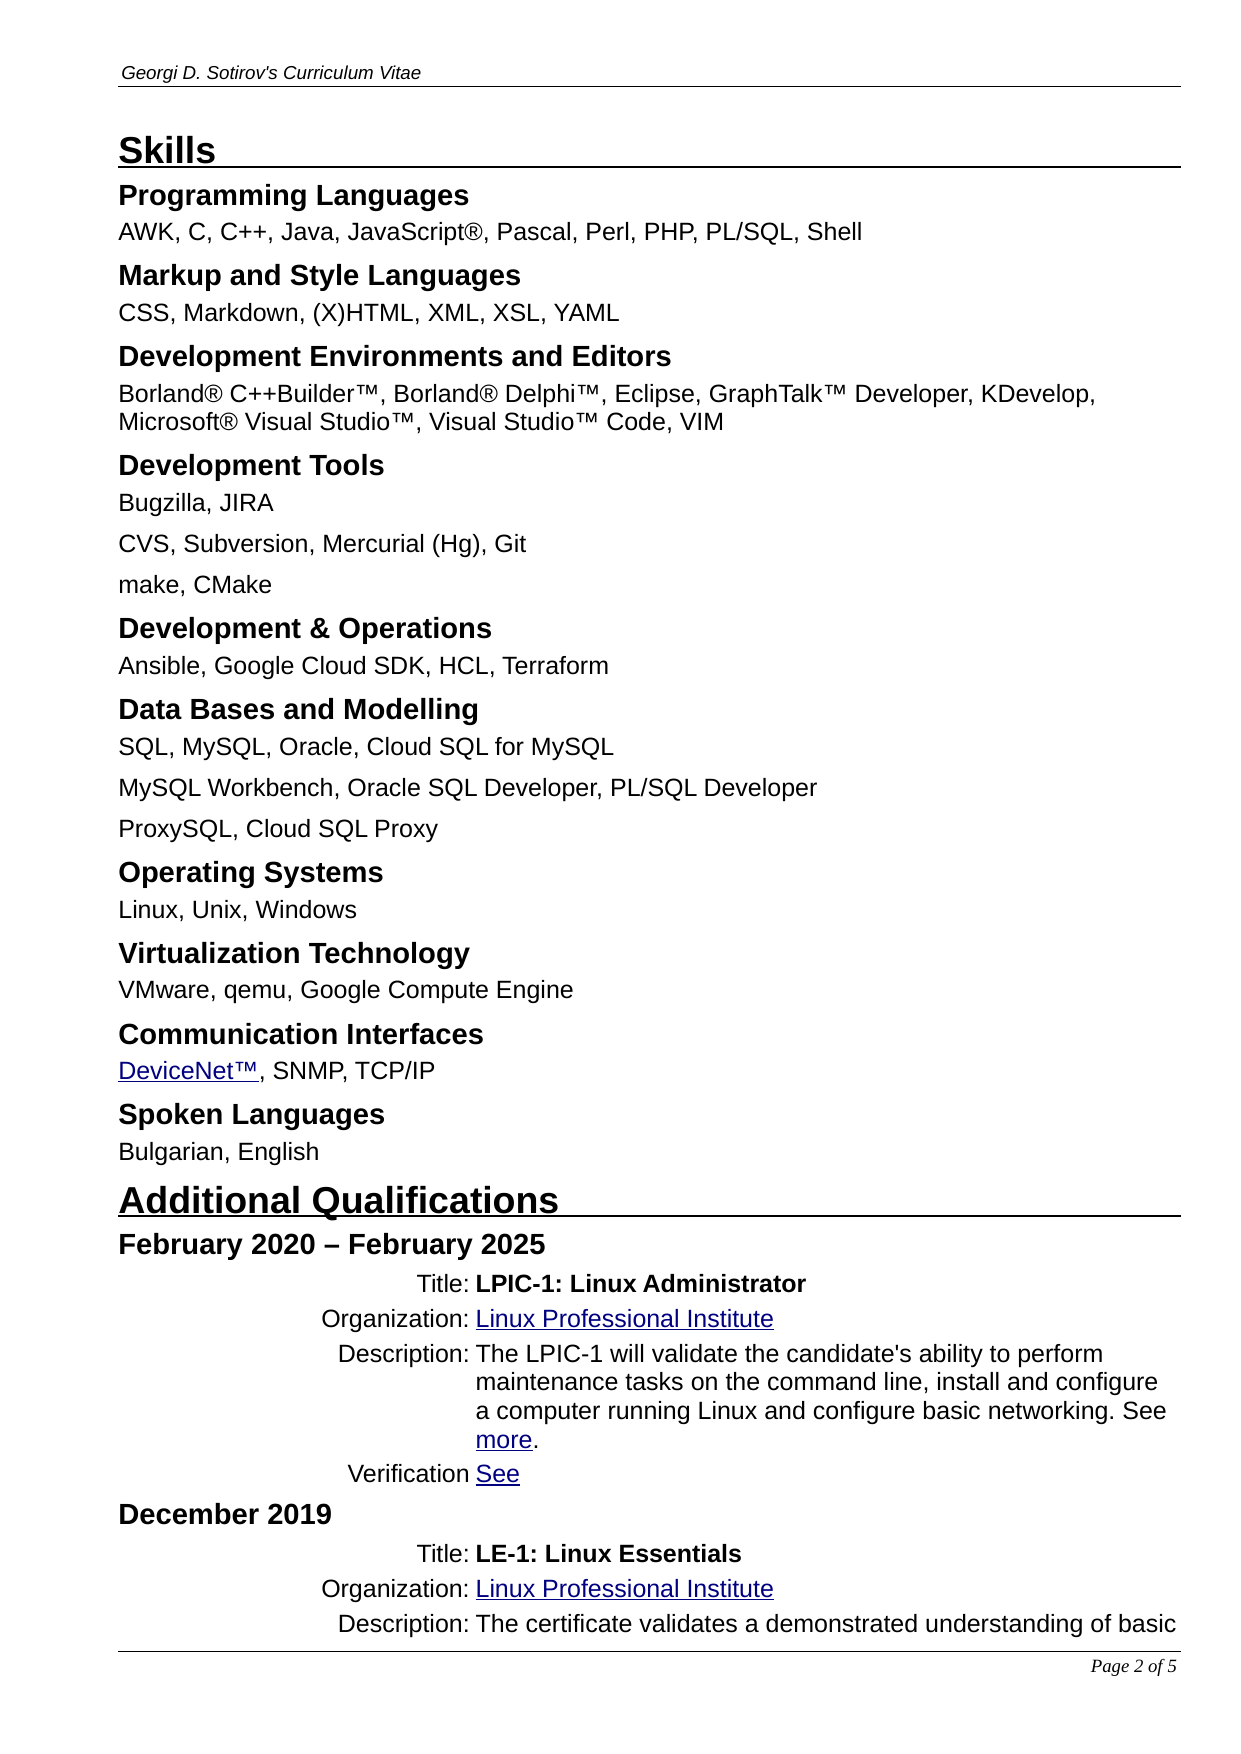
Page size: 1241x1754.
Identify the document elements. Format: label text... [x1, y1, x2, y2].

subtitle Development & Operations [118, 611, 1181, 645]
table_cell Description: [118, 1336, 472, 1456]
table_cell The certificate validates a demonstrated understanding of basic [473, 1606, 1182, 1640]
subtitle Communication Interfaces [118, 1017, 1181, 1050]
text Ansible, Google Cloud SDK, HCL, Terraform [118, 651, 1181, 679]
table_cell Verification [118, 1456, 472, 1491]
text ProxySQL, Cloud SQL Proxy [118, 814, 1181, 843]
table_cell Description: [118, 1606, 472, 1640]
subtitle February 2020 – February 2025 [118, 1227, 1181, 1261]
table_cell Organization: [118, 1571, 472, 1606]
subtitle December 2019 [118, 1497, 1181, 1531]
subtitle Development Tools [118, 448, 1181, 482]
text Borland® C++Builder™, Borland® Delphi™, Eclipse, GraphTalk™ Developer, KDevelop, Microsoft® Visual Studio™, Visual Studio™ Code, VIM [118, 378, 1181, 436]
table_cell Linux Professional Institute [473, 1301, 1182, 1336]
table_cell The LPIC-1 will validate the candidate's ability to perform maintenance tasks on the command line, install and configure a computer running Linux and configure basic networking. See more. [473, 1336, 1182, 1456]
text CVS, Subversion, Mercurial (Hg), Git [118, 529, 1181, 558]
table_cell See [473, 1456, 1182, 1491]
subtitle Additional Qualifications [118, 1178, 1184, 1221]
subtitle Development Environments and Editors [118, 339, 1181, 373]
table_cell Organization: [118, 1301, 472, 1336]
subtitle Markup and Style Languages [118, 258, 1181, 292]
text CSS, Markdown, (X)HTML, XML, XSL, YAML [118, 298, 1181, 327]
text Bulgarian, English [118, 1137, 1181, 1166]
subtitle [118, 168, 1181, 172]
text make, CMake [118, 570, 1181, 599]
table_cell Linux Professional Institute [473, 1571, 1182, 1606]
table_header LPIC-1: Linux Administrator [473, 1266, 1182, 1301]
subtitle Virtualization Technology [118, 936, 1181, 969]
subtitle Skills [118, 129, 1181, 166]
text AWK, C, C++, Java, JavaScript®, Pascal, Perl, PHP, PL/SQL, Shell [118, 217, 1181, 246]
table_header Title: [118, 1266, 472, 1301]
table_header LE-1: Linux Essentials [473, 1536, 1182, 1571]
table_header Title: [118, 1536, 472, 1571]
text SQL, MySQL, Oracle, Cloud SQL for MySQL [118, 732, 1181, 760]
text Linux, Unix, Windows [118, 895, 1181, 923]
subtitle Operating Systems [118, 855, 1181, 889]
subtitle Spoken Languages [118, 1097, 1181, 1131]
subtitle Programming Languages [118, 178, 1181, 211]
text Bugzilla, JIRA [118, 488, 1181, 517]
text VMware, qemu, Google Compute Engine [118, 975, 1181, 1004]
text MySQL Workbench, Oracle SQL Developer, PL/SQL Developer [118, 773, 1181, 802]
subtitle Data Bases and Modelling [118, 692, 1181, 726]
text DeviceNet™, SNMP, TCP/IP [118, 1056, 1181, 1085]
